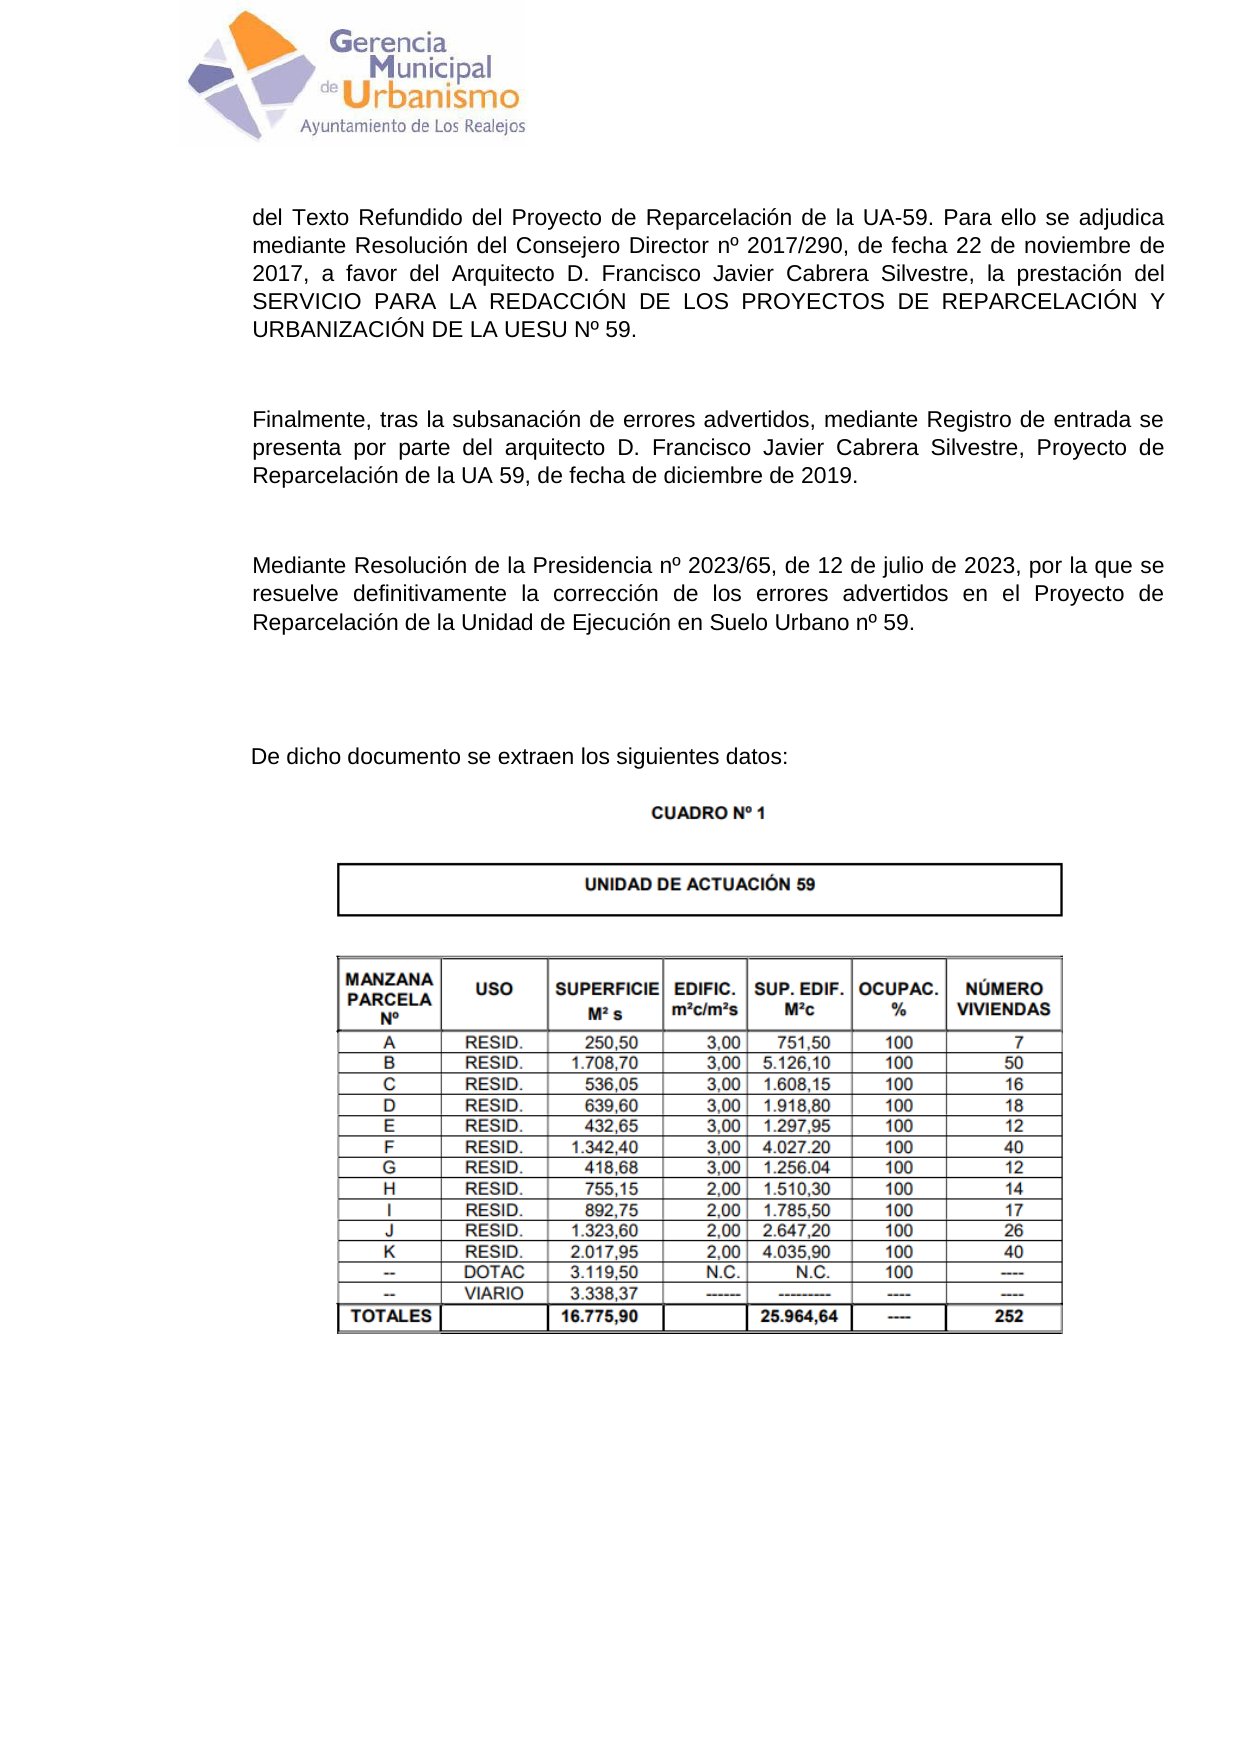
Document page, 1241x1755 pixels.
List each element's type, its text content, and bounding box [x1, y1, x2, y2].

text Finalmente, tras la subsanación de errores advertidos, mediante Registro de entrada se presenta por parte del arquitecto D. Francisco Javier Cabrera Silvestre, Proyecto de Reparcelación de la UA 59, de fecha de diciembre de 2019. [252, 406, 1165, 488]
text Mediante Resolución de la Presidencia nº 2023/65, de 12 de julio de 2023, por la que se resuelve definitivamente la corrección de los errores advertidos en el Proyecto de Reparcelación de la Unidad de Ejecución en Suelo Urbano nº 59. [252, 552, 1165, 635]
text De dicho documento se extraen los siguientes datos: [251, 743, 1207, 769]
text del Texto Refundido del Proyecto de Reparcelación de la UA-59. Para ello se adjudica mediante Resolución del Consejero Director nº 2017/290, de fecha 22 de noviembre de 2017, a favor del Arquitecto D. Francisco Javier Cabrera Silvestre, la prestación del SERVICIO PARA LA REDACCIÓN DE LOS PROYECTOS DE REPARCELACIÓN Y URBANIZACIÓN DE LA UESU Nº 59. [252, 203, 1166, 342]
